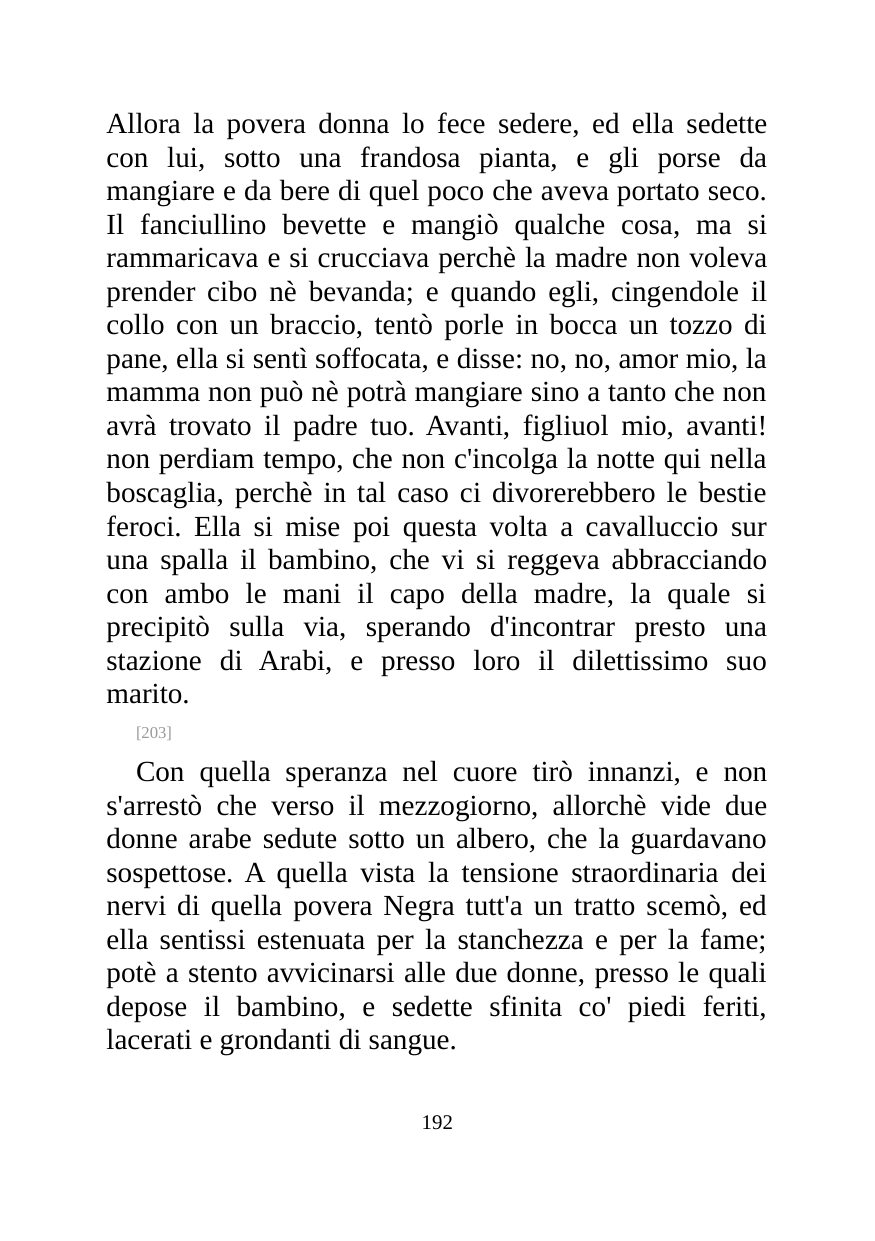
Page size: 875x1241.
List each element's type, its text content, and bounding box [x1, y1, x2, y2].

text Con quella speranza nel cuore tirò innanzi, e non s'arrestò che verso il mezzogiorno, allorchè vide due donne arabe sedute sotto un albero, che la guardavano sospettose. A quella vista la tensione straordinaria dei nervi di quella povera Negra tutt'a un tratto scemò, ed ella sentissi estenuata per la stanchezza e per la fame; potè a stento avvicinarsi alle due donne, presso le quali depose il bambino, e sedette sfinita co' piedi feriti, lacerati e grondanti di sangue. [106, 754, 768, 1056]
text Allora la povera donna lo fece sedere, ed ella sedette con lui, sotto una frandosa pianta, e gli porse da mangiare e da bere di quel poco che aveva portato seco. Il fanciullino bevette e mangiò qualche cosa, ma si rammaricava e si crucciava perchè la madre non voleva prender cibo nè bevanda; e quando egli, cingendole il collo con un braccio, tentò porle in bocca un tozzo di pane, ella si sentì soffocata, e disse: no, no, amor mio, la mamma non può nè potrà mangiare sino a tanto che non avrà trovato il padre tuo. Avanti, figliuol mio, avanti! non perdiam tempo, che non c'incolga la notte qui nella boscaglia, perchè in tal caso ci divorerebbero le bestie feroci. Ella si mise poi questa volta a cavalluccio sur una spalla il bambino, che vi si reggeva abbracciando con ambo le mani il capo della madre, la quale si precipitò sulla via, sperando d'incontrar presto una stazione di Arabi, e presso loro il dilettissimo suo marito. [106, 106, 768, 710]
text [203] [106, 722, 768, 742]
